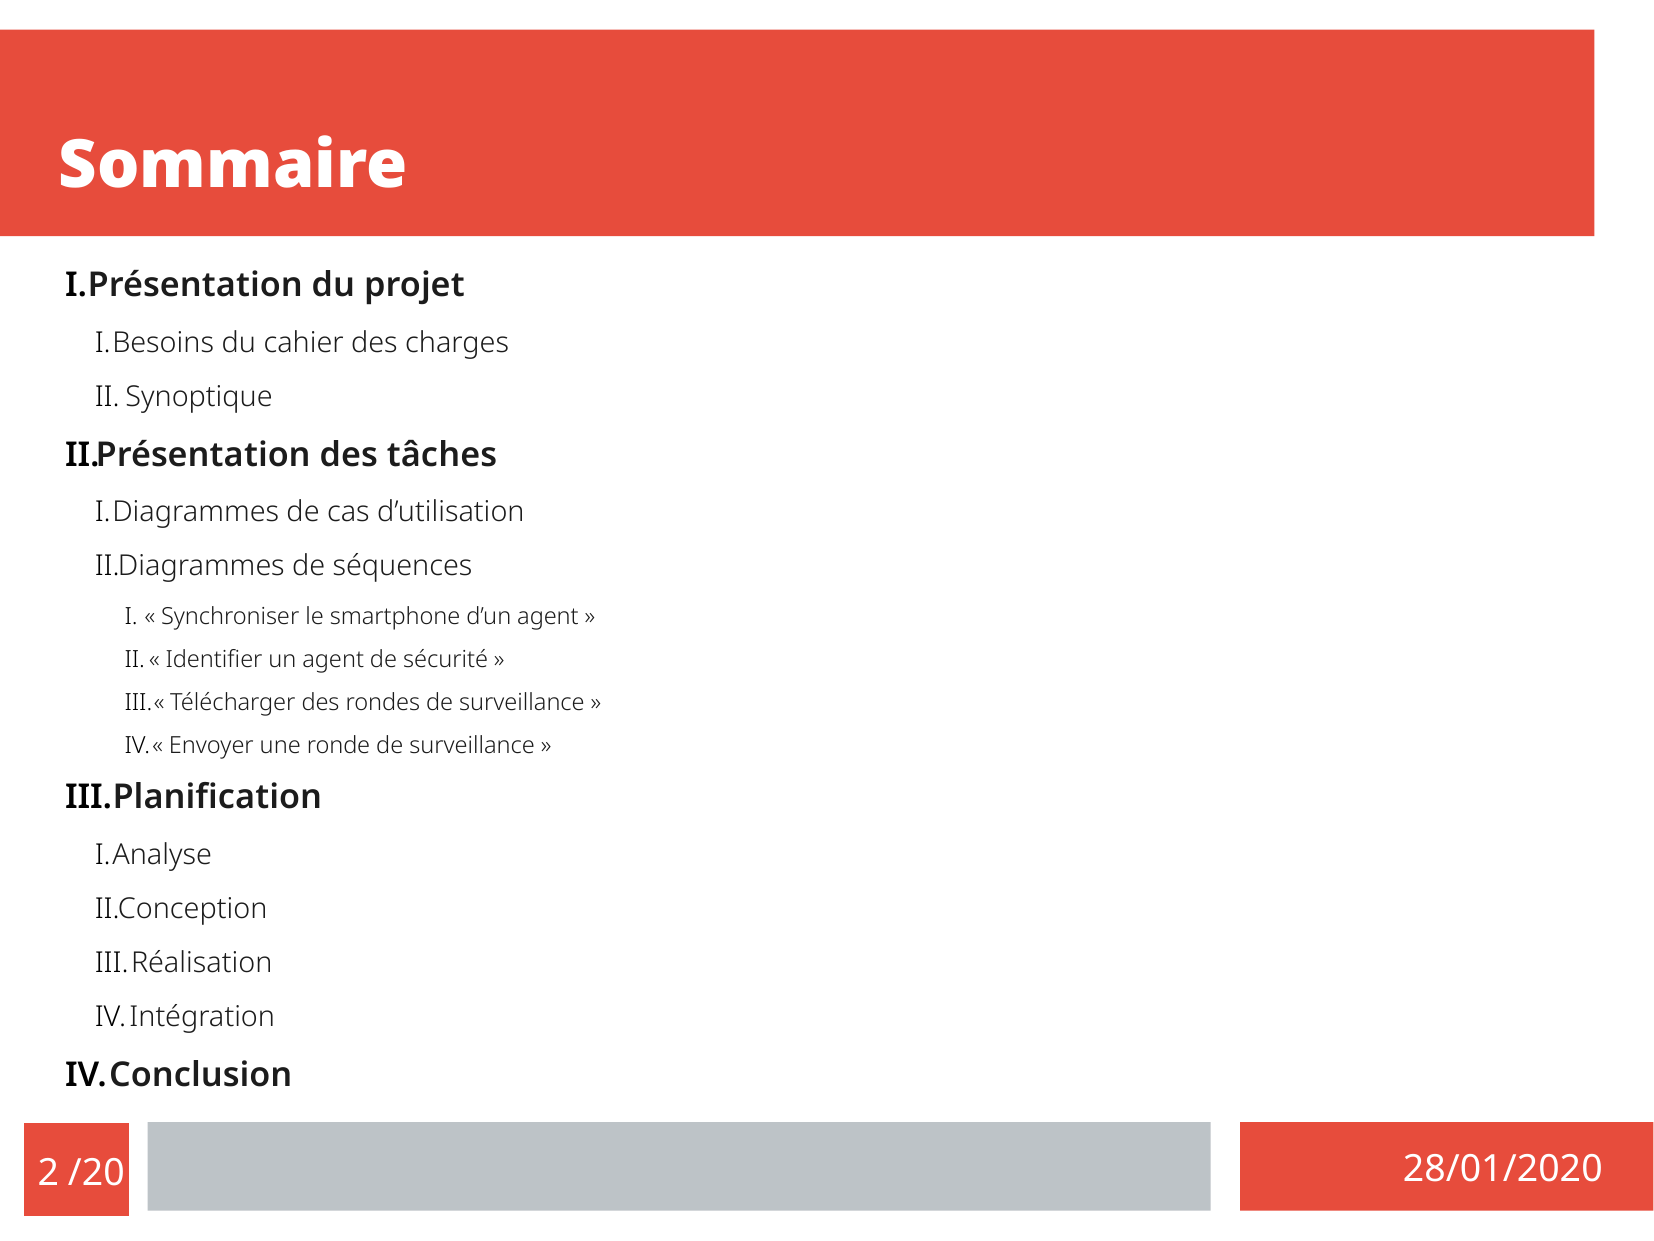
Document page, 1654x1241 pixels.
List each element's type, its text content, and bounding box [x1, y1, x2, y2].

title Sommaire [59, 59, 1595, 207]
text_box [23, 1122, 130, 1138]
text_box [22, 1138, 260, 1241]
list Présentation du projet Besoins du cahier des charges Synoptique Présentation des tâches Diagrammes de cas d’utilisation Diagrammes de séquences « Synchroniser le smartphone d’un agent » « Identifier un agent de sécurité » « Télécharger des rondes de surveillance » « Envoyer une ronde de surveillance » Planification Analyse Conception Réalisation Intégration Conclusion [64, 259, 1571, 1111]
text_box /20 [53, 1138, 166, 1197]
text_box 28/01/2020 [1388, 1133, 1634, 1196]
